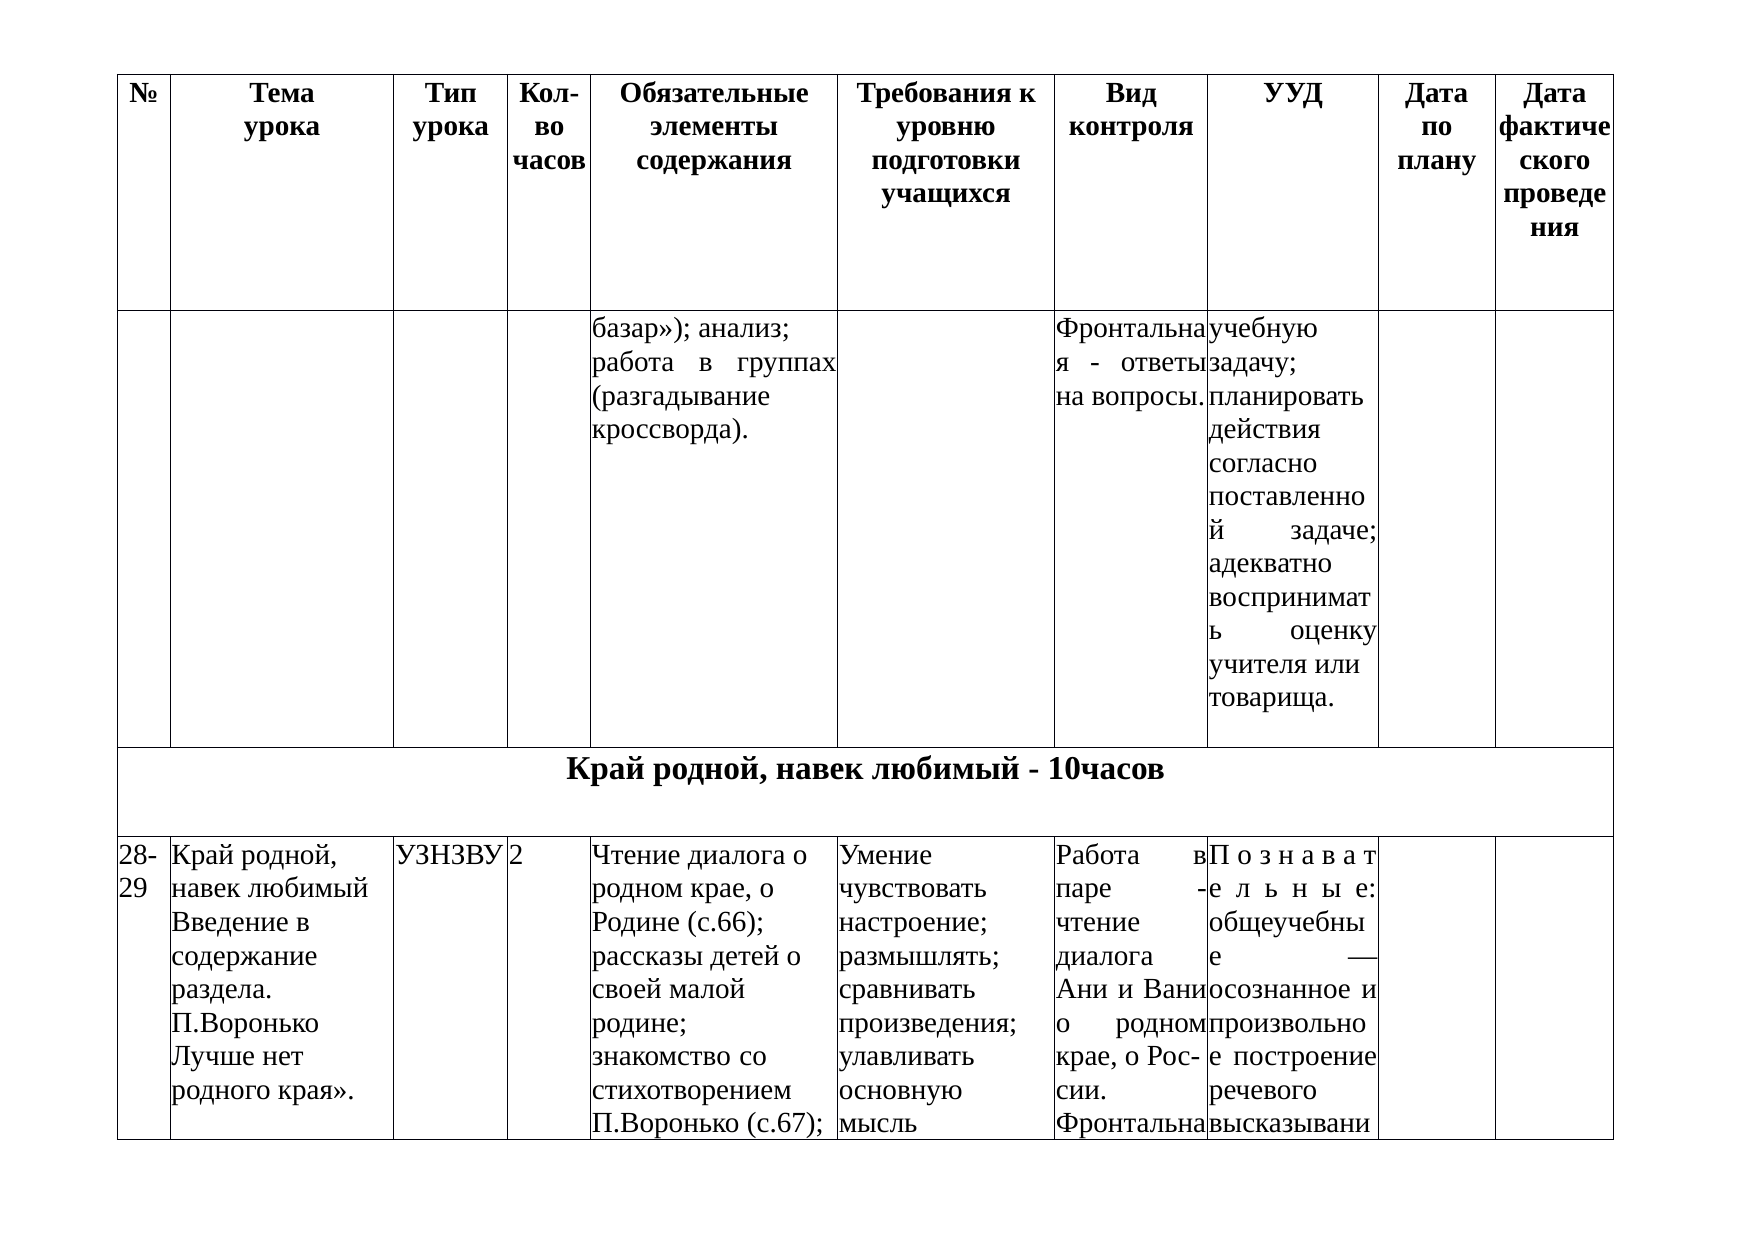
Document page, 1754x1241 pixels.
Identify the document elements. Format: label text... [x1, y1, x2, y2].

table_header Тип урока [394, 75, 507, 309]
table_header Дата фактического проведения [1496, 75, 1613, 309]
table_cell [1379, 311, 1495, 747]
table_header № [118, 75, 170, 309]
table_cell [1379, 837, 1495, 1139]
table_header Дата по плану [1379, 75, 1495, 309]
table_cell Край родной, навек любимый Введение в содержание раздела. П.Воронько Лучше нет родного края». [171, 837, 393, 1139]
table_cell учебную задачу; планировать действия согласно поставленной задаче; адекватно воспринимать оценку учителя или товарища. [1208, 311, 1378, 747]
table_cell [1496, 311, 1613, 747]
table_cell Край родной, навек любимый - 10часов [118, 748, 1613, 836]
table_cell [838, 311, 1054, 747]
table_cell Умение чувствовать настроение; размышлять; сравнивать произведения; улавливать основную мысль [838, 837, 1054, 1139]
table_cell [394, 311, 507, 747]
table_cell Работа в паре - чтение диалога Ани и Вани о родном крае, о Рос- сии. Фронтальна [1055, 837, 1207, 1139]
table_cell 2 [508, 837, 590, 1139]
table_cell П о з н а в а т е л ь н ы е: общеучебные — осознанное и произвольное построение речевого высказывани [1208, 837, 1378, 1139]
table_cell [118, 311, 170, 747]
table_cell Фронтальная - ответы на вопросы. [1055, 311, 1207, 747]
table_header Требования к уровню подготовки учащихся [838, 75, 1054, 309]
table_cell 28-29 [118, 837, 170, 1139]
table_cell [508, 311, 590, 747]
table_header Обязательные элементы содержания [591, 75, 837, 309]
table_header УУД [1208, 75, 1378, 309]
table_header Тема урока [171, 75, 393, 309]
table_cell [1496, 837, 1613, 1139]
table_cell Чтение диалога о родном крае, о Родине (c.66); рассказы детей о своей малой родине; знакомство со стихотворением П.Воронько (с.67); [591, 837, 837, 1139]
table_cell базар»); анализ; работа в группах (разгадывание кроссворда). [591, 311, 837, 747]
table_header Кол-во часов [508, 75, 590, 309]
table_cell УЗНЗВУ [394, 837, 507, 1139]
table_cell [171, 311, 393, 747]
table_header Вид контроля [1055, 75, 1207, 309]
